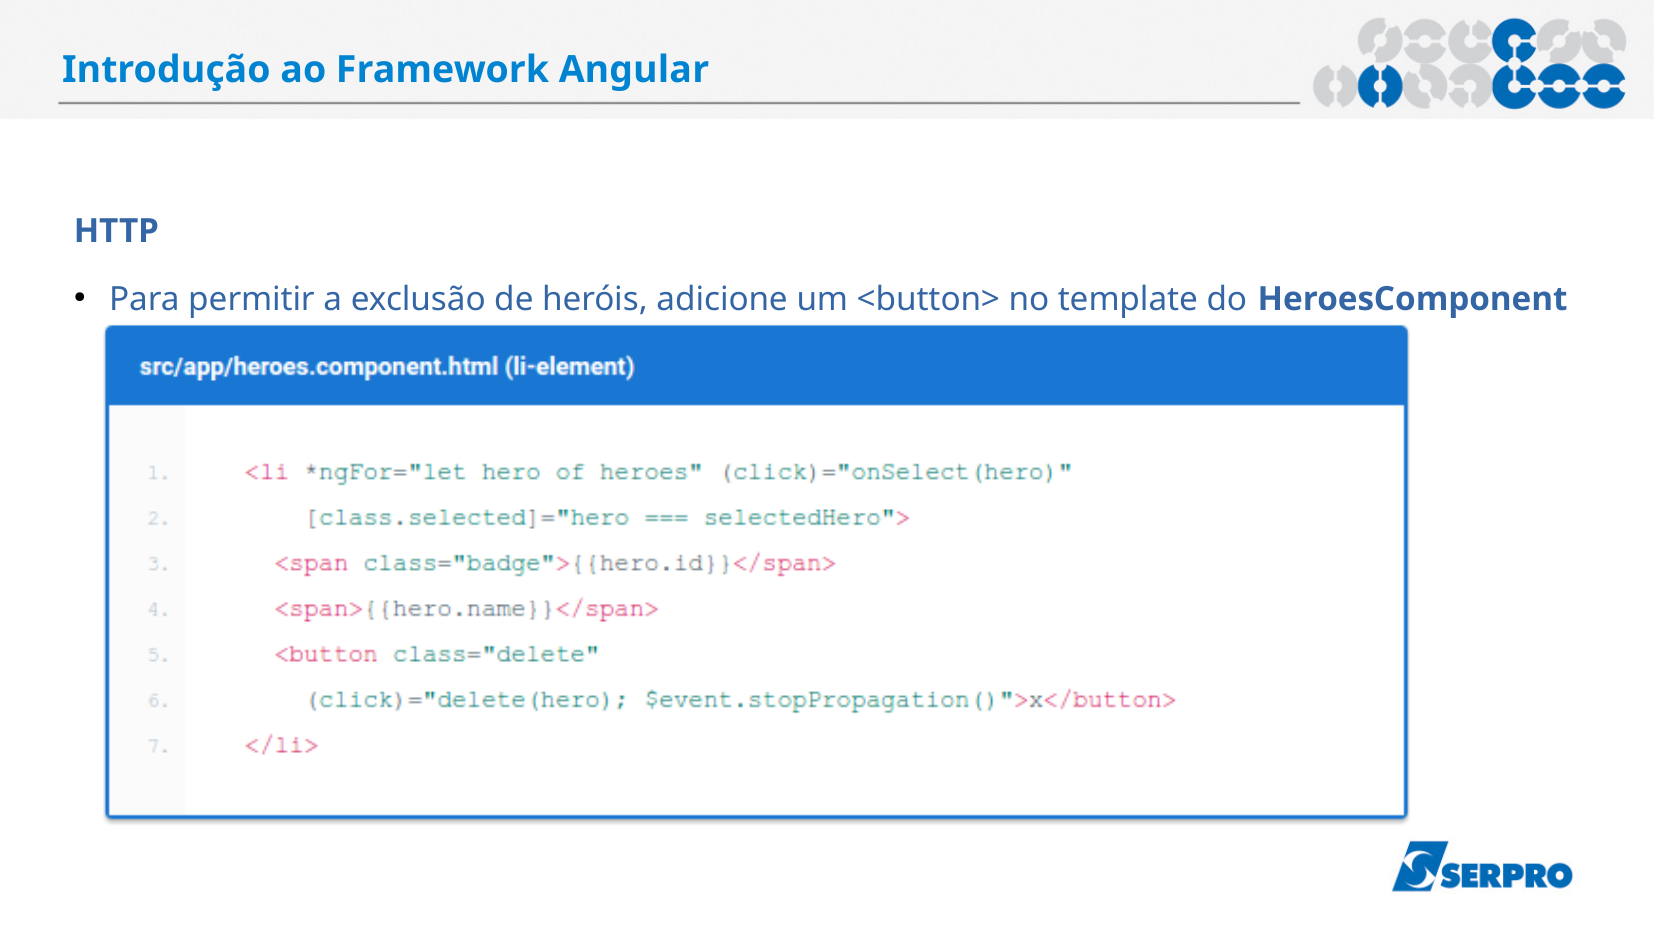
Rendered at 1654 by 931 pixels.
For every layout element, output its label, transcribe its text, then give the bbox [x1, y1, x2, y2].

picture [0, 0, 1654, 931]
text_box HTTP Para permitir a exclusão de heróis, adicione um <button> no template do HeroesComponent [59, 177, 1595, 798]
text_box Introdução ao Framework Angular [47, 35, 1300, 102]
